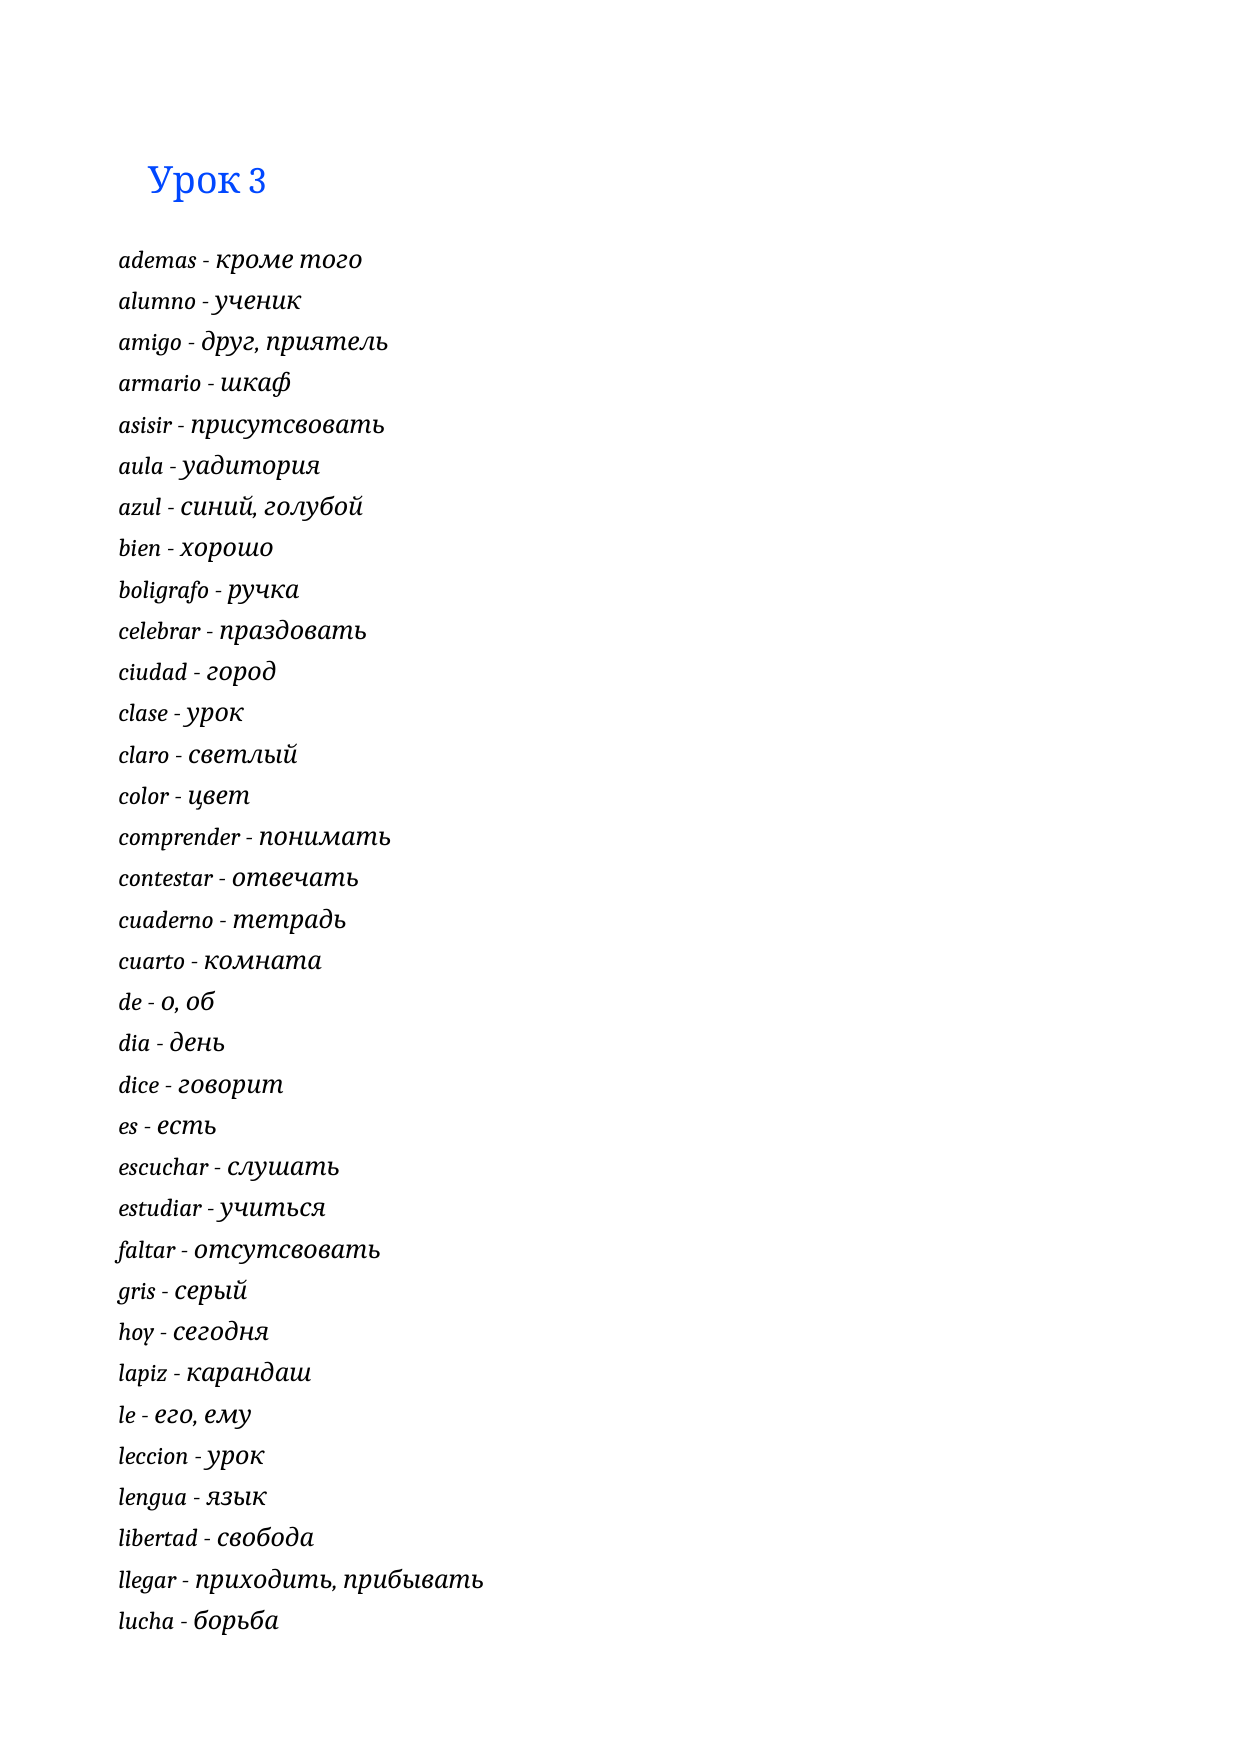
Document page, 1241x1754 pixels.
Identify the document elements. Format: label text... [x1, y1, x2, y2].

text asisir - присутсвовать [118, 411, 1122, 439]
text lengua - язык [118, 1483, 1122, 1512]
text claro - светлый [118, 741, 1122, 769]
text dia - день [118, 1029, 1122, 1058]
text ademas - кроме того [118, 246, 1122, 274]
text armario - шкаф [118, 369, 1122, 398]
text lucha - борьба [118, 1607, 1122, 1636]
text leccion - урок [118, 1442, 1122, 1471]
text alumno - ученик [118, 287, 1122, 316]
text ciudad - город [118, 658, 1122, 687]
text comprender - понимать [118, 823, 1122, 852]
text cuaderno - тетрадь [118, 906, 1122, 934]
text amigo - друг, приятель [118, 328, 1122, 357]
text es - есть [118, 1112, 1122, 1141]
text hoy - сегодня [118, 1318, 1122, 1347]
text celebrar - праздовать [118, 617, 1122, 646]
text lapiz - карандаш [118, 1359, 1122, 1388]
text contestar - отвечать [118, 864, 1122, 893]
text aula - уадитория [118, 452, 1122, 481]
text llegar - приходить, прибывать [118, 1566, 1122, 1594]
text clase - урок [118, 699, 1122, 728]
text Урок 3 [148, 159, 1122, 202]
text faltar - отсутсвовать [118, 1236, 1122, 1264]
text dice - говорит [118, 1071, 1122, 1099]
text le - его, ему [118, 1401, 1122, 1429]
text cuarto - комната [118, 947, 1122, 976]
text color - цвет [118, 782, 1122, 811]
text gris - серый [118, 1277, 1122, 1306]
text escuchar - слушать [118, 1153, 1122, 1182]
text bien - хорошо [118, 534, 1122, 563]
text libertad - свобода [118, 1524, 1122, 1553]
text boligrafo - ручка [118, 576, 1122, 604]
text de - о, об [118, 988, 1122, 1017]
text azul - синий, голубой [118, 493, 1122, 522]
text estudiar - учиться [118, 1194, 1122, 1223]
